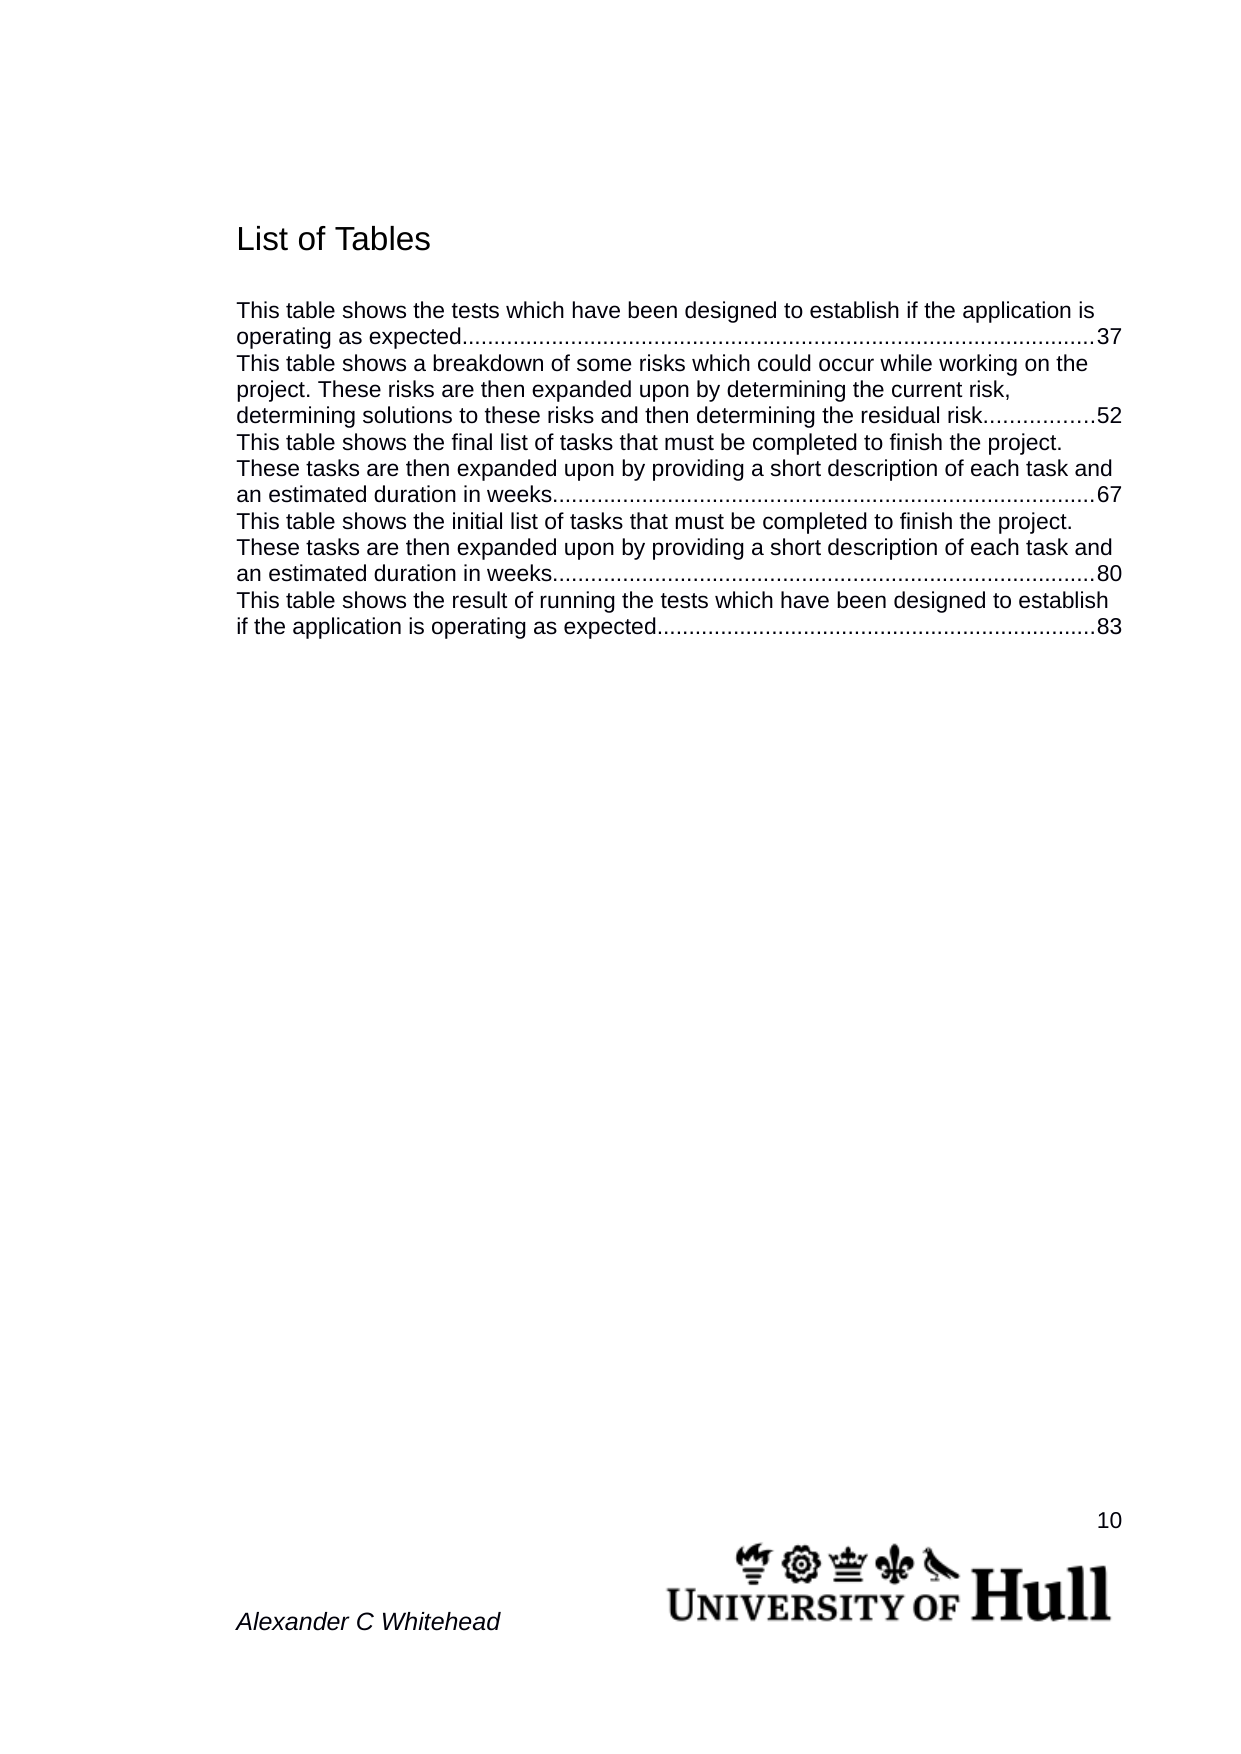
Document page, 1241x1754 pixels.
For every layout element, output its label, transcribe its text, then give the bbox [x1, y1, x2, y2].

text This table shows the final list of tasks that must be completed to finish the project. These tasks are then expanded upon by providing a short description of each task and an estimated duration in weeks. 67 [236, 429, 1122, 508]
subtitle List of Tables [236, 219, 1122, 258]
text This table shows the result of running the tests which have been designed to establish if the application is operating as expected. 83 [236, 587, 1122, 639]
picture [660, 1533, 1120, 1631]
text This table shows the initial list of tasks that must be completed to finish the project. These tasks are then expanded upon by providing a short description of each task and an estimated duration in weeks. 80 [236, 508, 1122, 587]
text This table shows a breakdown of some risks which could occur while working on the project. These risks are then expanded upon by determining the current risk, determining solutions to these risks and then determining the residual risk. 52 [236, 349, 1122, 429]
text This table shows the tests which have been designed to establish if the application is operating as expected. 37 [236, 297, 1122, 349]
